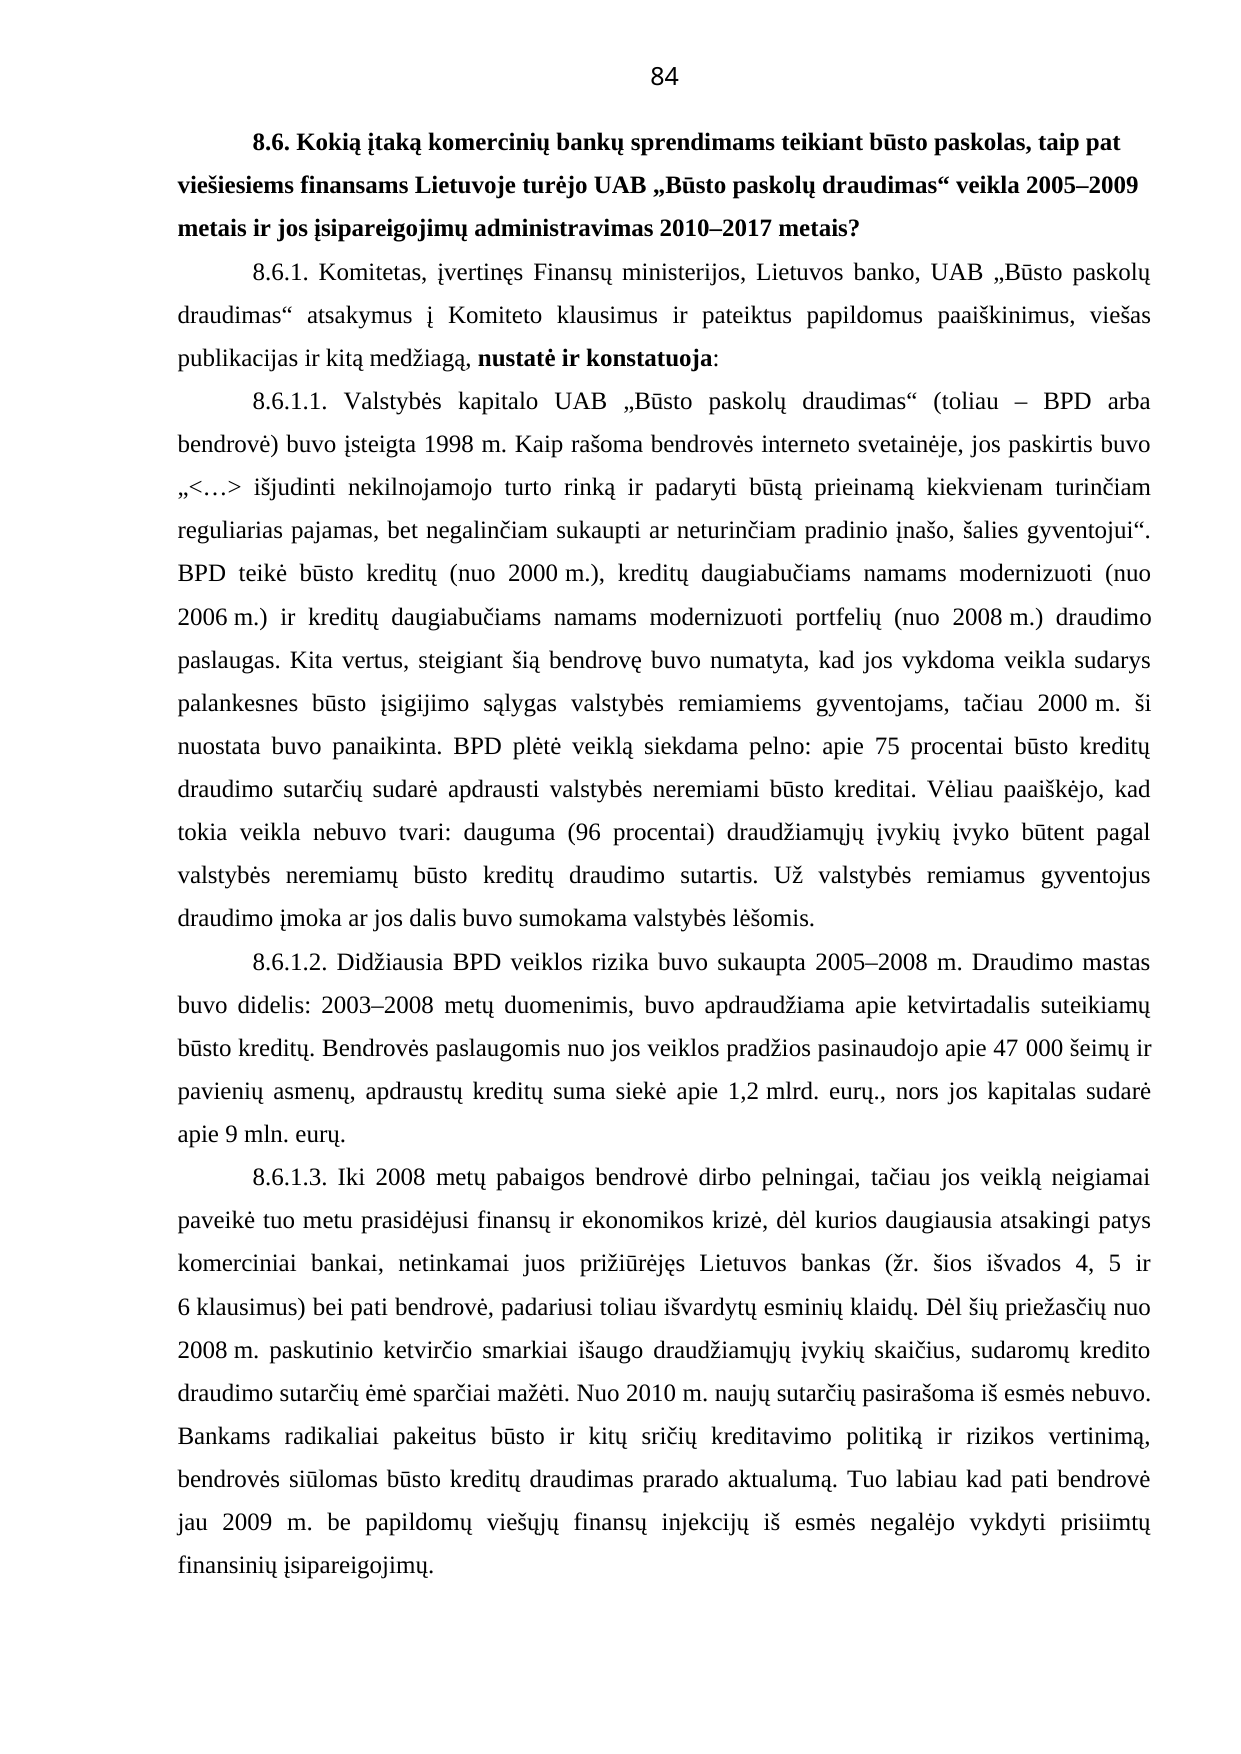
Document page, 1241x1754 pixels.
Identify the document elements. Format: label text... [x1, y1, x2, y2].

text 8.6.1.1. Valstybės kapitalo UAB „Būsto paskolų draudimas“ (toliau – BPD arba bendrovė) buvo įsteigta 1998 m. Kaip rašoma bendrovės interneto svetainėje, jos paskirtis buvo „<…> išjudinti nekilnojamojo turto rinką ir padaryti būstą prieinamą kiekvienam turinčiam reguliarias pajamas, bet negalinčiam sukaupti ar neturinčiam pradinio įnašo, šalies gyventojui“. BPD teikė būsto kreditų (nuo 2000 m.), kreditų daugiabučiams namams modernizuoti (nuo 2006 m.) ir kreditų daugiabučiams namams modernizuoti portfelių (nuo 2008 m.) draudimo paslaugas. Kita vertus, steigiant šią bendrovę buvo numatyta, kad jos vykdoma veikla sudarys palankesnes būsto įsigijimo sąlygas valstybės remiamiems gyventojams, tačiau 2000 m. ši nuostata buvo panaikinta. BPD plėtė veiklą siekdama pelno: apie 75 procentai būsto kreditų draudimo sutarčių sudarė apdrausti valstybės neremiami būsto kreditai. Vėliau paaiškėjo, kad tokia veikla nebuvo tvari: dauguma (96 procentai) draudžiamųjų įvykių įvyko būtent pagal valstybės neremiamų būsto kreditų draudimo sutartis. Už valstybės remiamus gyventojus draudimo įmoka ar jos dalis buvo sumokama valstybės lėšomis. [177, 386, 1152, 932]
text 8.6.1.2. Didžiausia BPD veiklos rizika buvo sukaupta 2005–2008 m. Draudimo mastas buvo didelis: 2003–2008 metų duomenimis, buvo apdraudžiama apie ketvirtadalis suteikiamų būsto kreditų. Bendrovės paslaugomis nuo jos veiklos pradžios pasinaudojo apie 47 000 šeimų ir pavienių asmenų, apdraustų kreditų suma siekė apie 1,2 mlrd. eurų., nors jos kapitalas sudarė apie 9 mln. eurų. [177, 947, 1152, 1148]
text 8.6. Kokią įtaką komercinių bankų sprendimams teikiant būsto paskolas, taip pat viešiesiems finansams Lietuvoje turėjo UAB „Būsto paskolų draudimas“ veikla 2005–2009 metais ir jos įsipareigojimų administravimas 2010–2017 metais? [177, 127, 1152, 242]
text 8.6.1. Komitetas, įvertinęs Finansų ministerijos, Lietuvos banko, UAB „Būsto paskolų draudimas“ atsakymus į Komiteto klausimus ir pateiktus papildomus paaiškinimus, viešas publikacijas ir kitą medžiagą, nustatė ir konstatuoja: [177, 257, 1152, 372]
text 8.6.1.3. Iki 2008 metų pabaigos bendrovė dirbo pelningai, tačiau jos veiklą neigiamai paveikė tuo metu prasidėjusi finansų ir ekonomikos krizė, dėl kurios daugiausia atsakingi patys komerciniai bankai, netinkamai juos prižiūrėjęs Lietuvos bankas (žr. šios išvados 4, 5 ir 6 klausimus) bei pati bendrovė, padariusi toliau išvardytų esminių klaidų. Dėl šių priežasčių nuo 2008 m. paskutinio ketvirčio smarkiai išaugo draudžiamųjų įvykių skaičius, sudaromų kredito draudimo sutarčių ėmė sparčiai mažėti. Nuo 2010 m. naujų sutarčių pasirašoma iš esmės nebuvo. Bankams radikaliai pakeitus būsto ir kitų sričių kreditavimo politiką ir rizikos vertinimą, bendrovės siūlomas būsto kreditų draudimas prarado aktualumą. Tuo labiau kad pati bendrovė jau 2009 m. be papildomų viešųjų finansų injekcijų iš esmės negalėjo vykdyti prisiimtų finansinių įsipareigojimų. [177, 1162, 1152, 1579]
